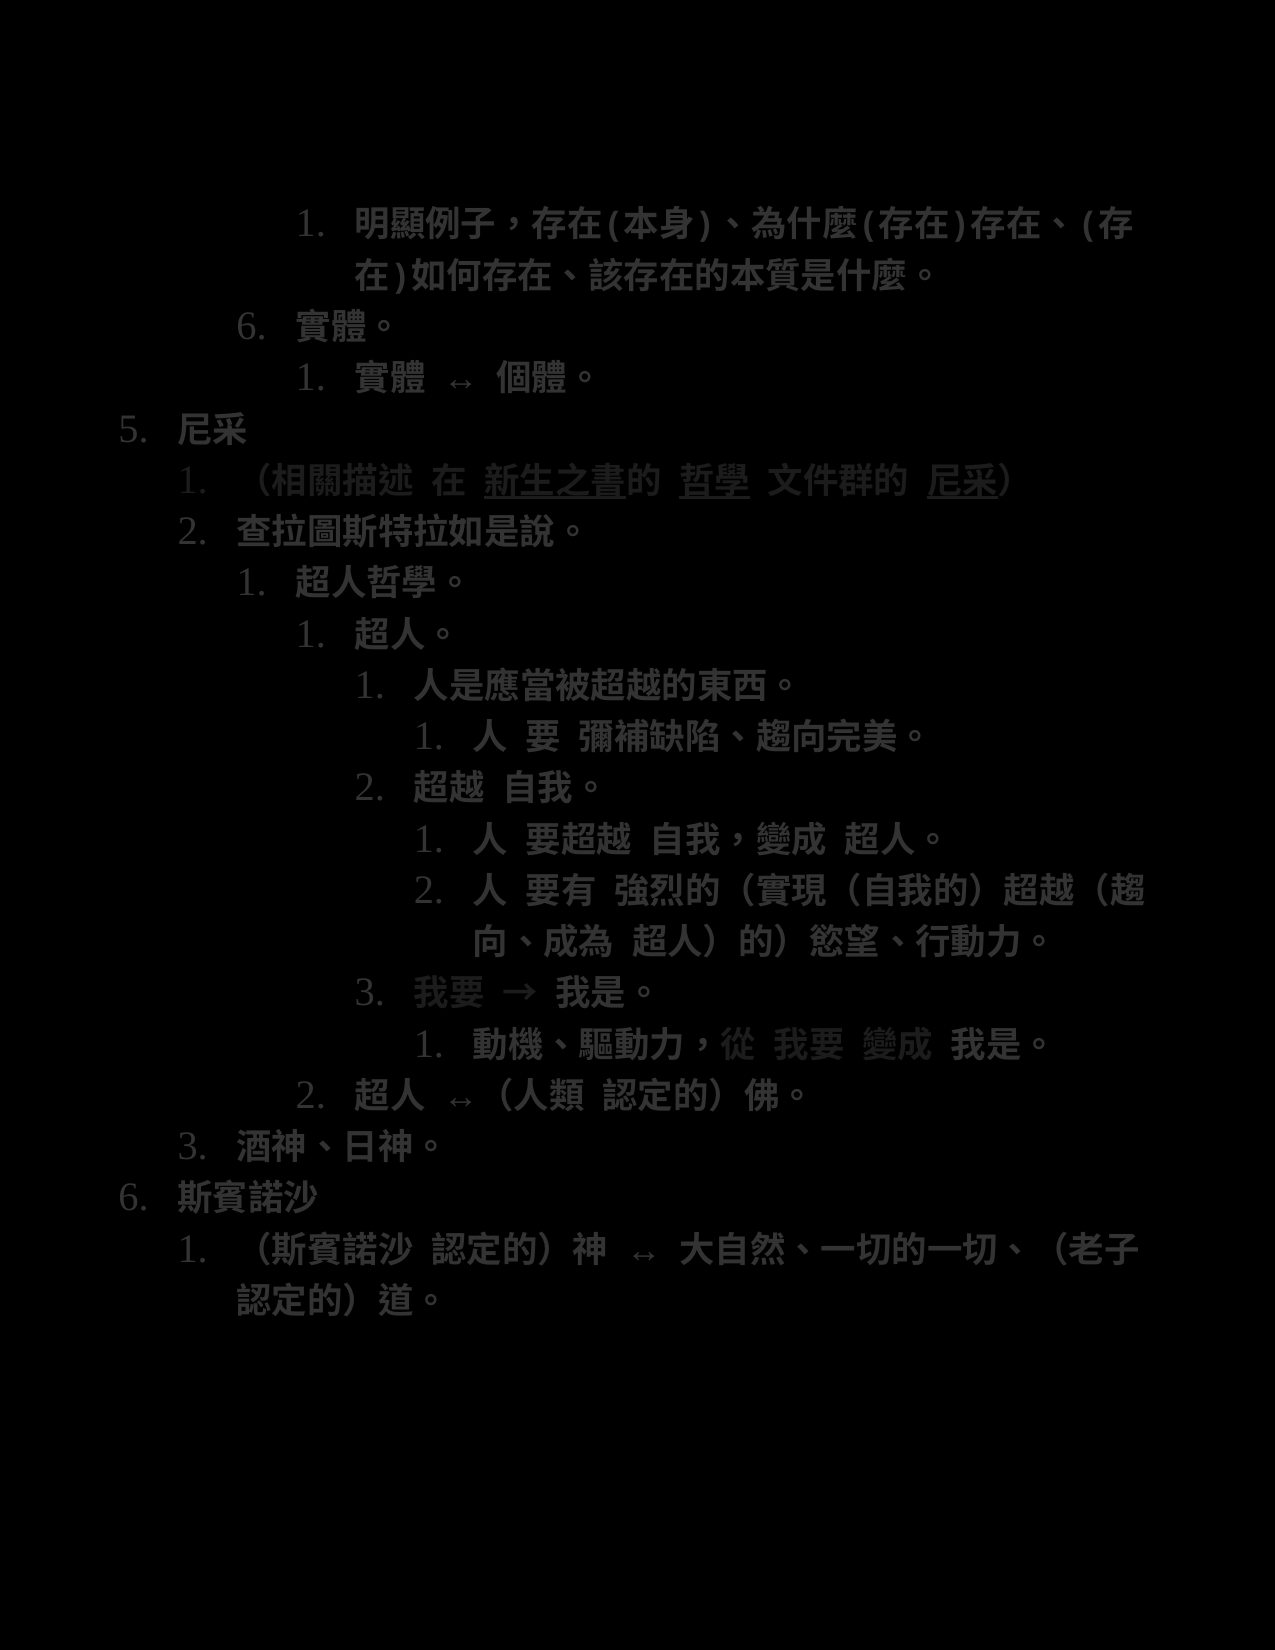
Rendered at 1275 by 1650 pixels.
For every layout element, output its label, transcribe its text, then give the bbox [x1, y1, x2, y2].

list 酒神、日神。 [177, 1118, 1157, 1170]
list 動機、驅動力，從 我要 變成 我是。 [413, 1016, 1157, 1067]
list 超越 自我。 [354, 760, 1157, 811]
list 超人 ↔（人類 認定的）佛。 [295, 1067, 1157, 1118]
list 查拉圖斯特拉如是說。 [177, 503, 1157, 555]
list 斯賓諾沙 [118, 1170, 1157, 1221]
list 尼采 [118, 401, 1157, 452]
list 我要 → 我是。 [354, 965, 1157, 1016]
list 人 要有 強烈的（實現（自我的）超越（趨向、成為 超人）的）慾望、行動力。 [413, 862, 1157, 965]
list （斯賓諾沙 認定的）神 ↔ 大自然、一切的一切、（老子 認定的）道。 [177, 1221, 1157, 1323]
list 實體 ↔ 個體。 [295, 350, 1157, 401]
list 超人。 [295, 606, 1157, 657]
list 實體。 [236, 298, 1157, 350]
list 人 要超越 自我，變成 超人。 [413, 811, 1157, 862]
list 人 要 彌補缺陷、趨向完美。 [413, 708, 1157, 760]
list 明顯例子，存在(本身)、為什麼(存在)存在、(存在)如何存在、該存在的本質是什麼。 [295, 196, 1157, 298]
list （相關描述 在 新生之書的 哲學 文件群的 尼采） [177, 452, 1157, 503]
list 人是應當被超越的東西。 [354, 657, 1157, 708]
list 超人哲學。 [236, 555, 1157, 606]
